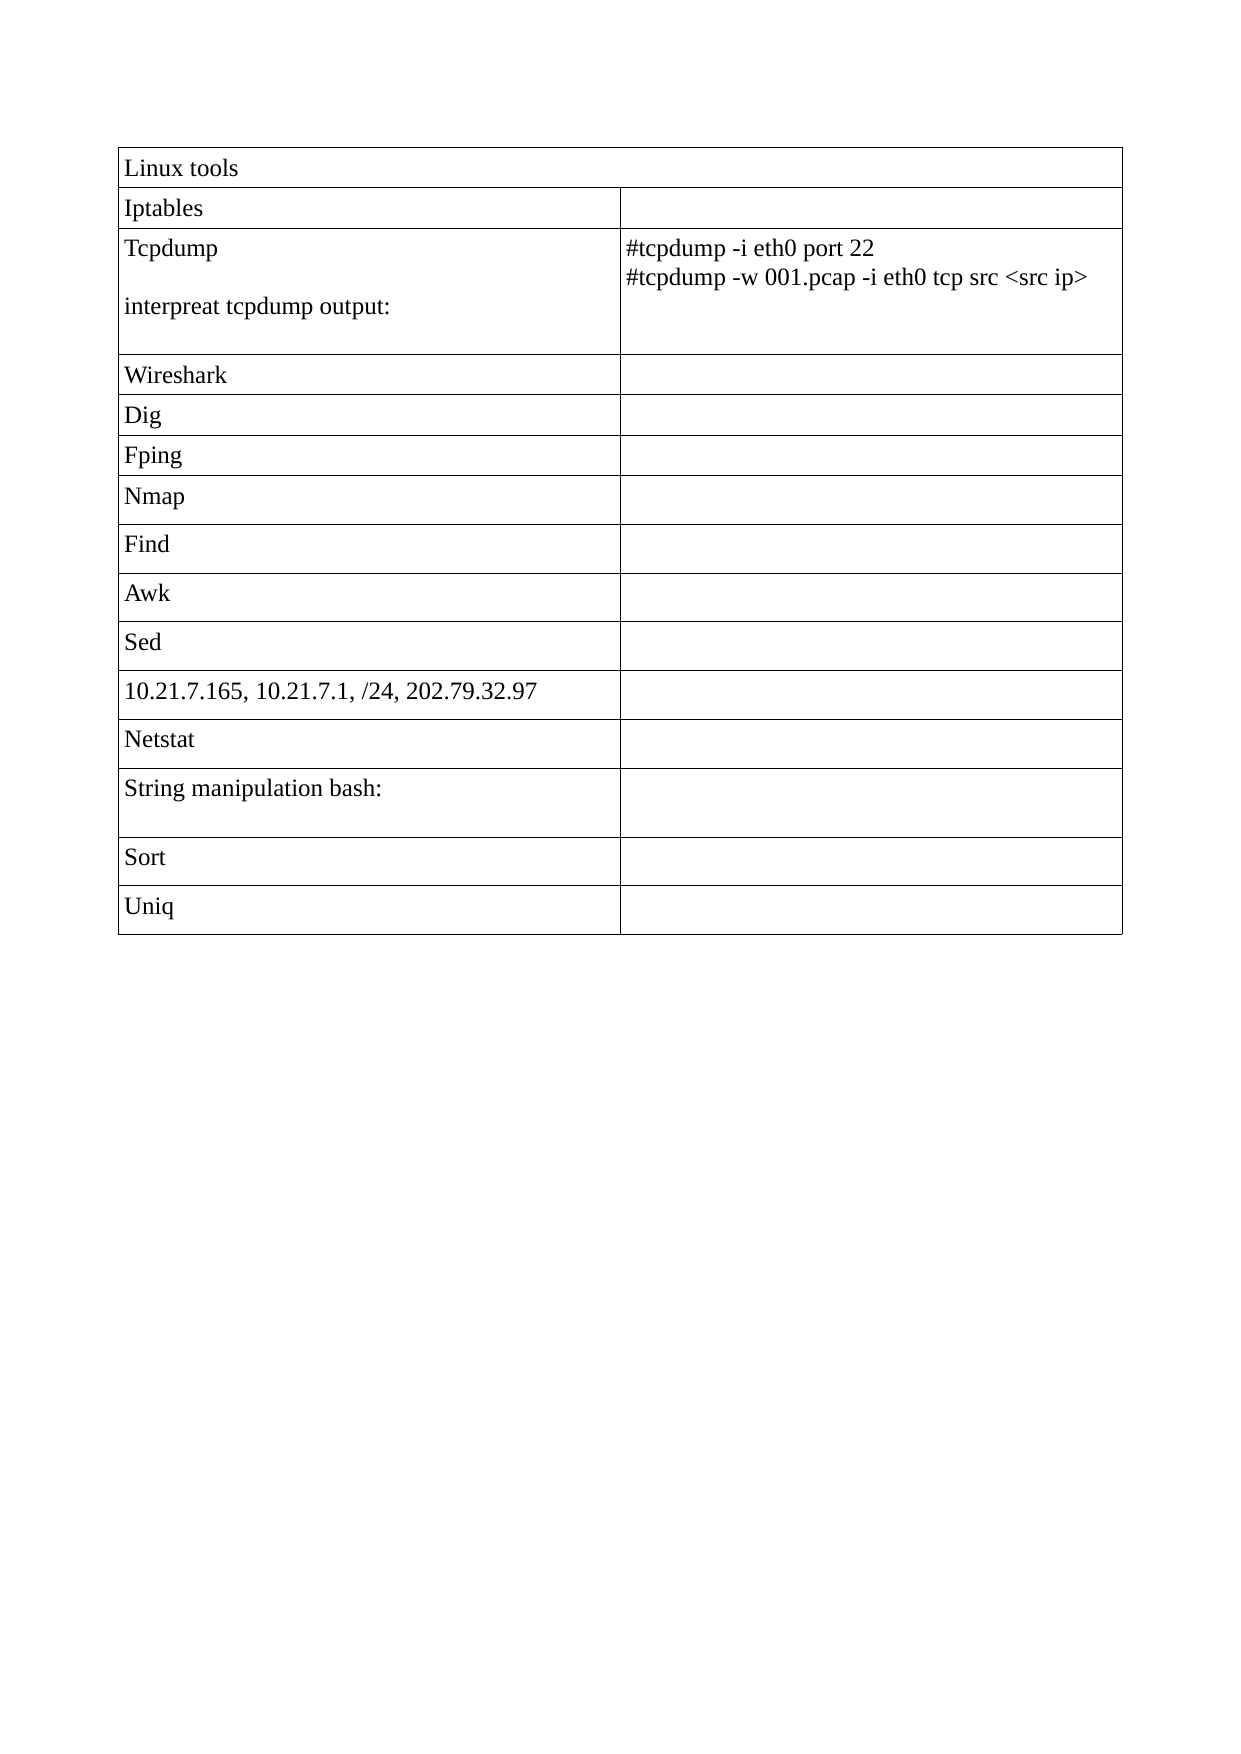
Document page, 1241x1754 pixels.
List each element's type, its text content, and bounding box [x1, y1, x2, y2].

table_cell [621, 436, 1122, 475]
table_cell Wireshark [119, 355, 620, 394]
table_cell Uniq [119, 886, 620, 934]
table_cell [621, 720, 1122, 767]
table_cell [621, 769, 1122, 837]
table_cell [621, 525, 1122, 572]
table_cell Tcpdump interpreat tcpdump output: [119, 229, 620, 354]
table_cell 10.21.7.165, 10.21.7.1, /24, 202.79.32.97 [119, 671, 620, 719]
table_cell Sed [119, 622, 620, 670]
table_cell Nmap [119, 476, 620, 524]
table_cell Fping [119, 436, 620, 475]
table_cell [621, 622, 1122, 670]
table_cell String manipulation bash: [119, 769, 620, 837]
table_header Linux tools [119, 148, 1122, 187]
table_cell Sort [119, 838, 620, 885]
table_cell Dig [119, 395, 620, 435]
table_cell [621, 476, 1122, 524]
table_cell #tcpdump -i eth0 port 22 #tcpdump -w 001.pcap -i eth0 tcp src <src ip> [621, 229, 1122, 354]
table_cell [621, 355, 1122, 394]
table_cell [621, 574, 1122, 621]
table_cell [621, 838, 1122, 885]
table_cell Netstat [119, 720, 620, 767]
table_cell [621, 395, 1122, 435]
table_cell [621, 886, 1122, 934]
table_cell Awk [119, 574, 620, 621]
table_cell Iptables [119, 188, 620, 227]
table_cell [621, 671, 1122, 719]
table_cell [621, 188, 1122, 227]
table_cell Find [119, 525, 620, 572]
